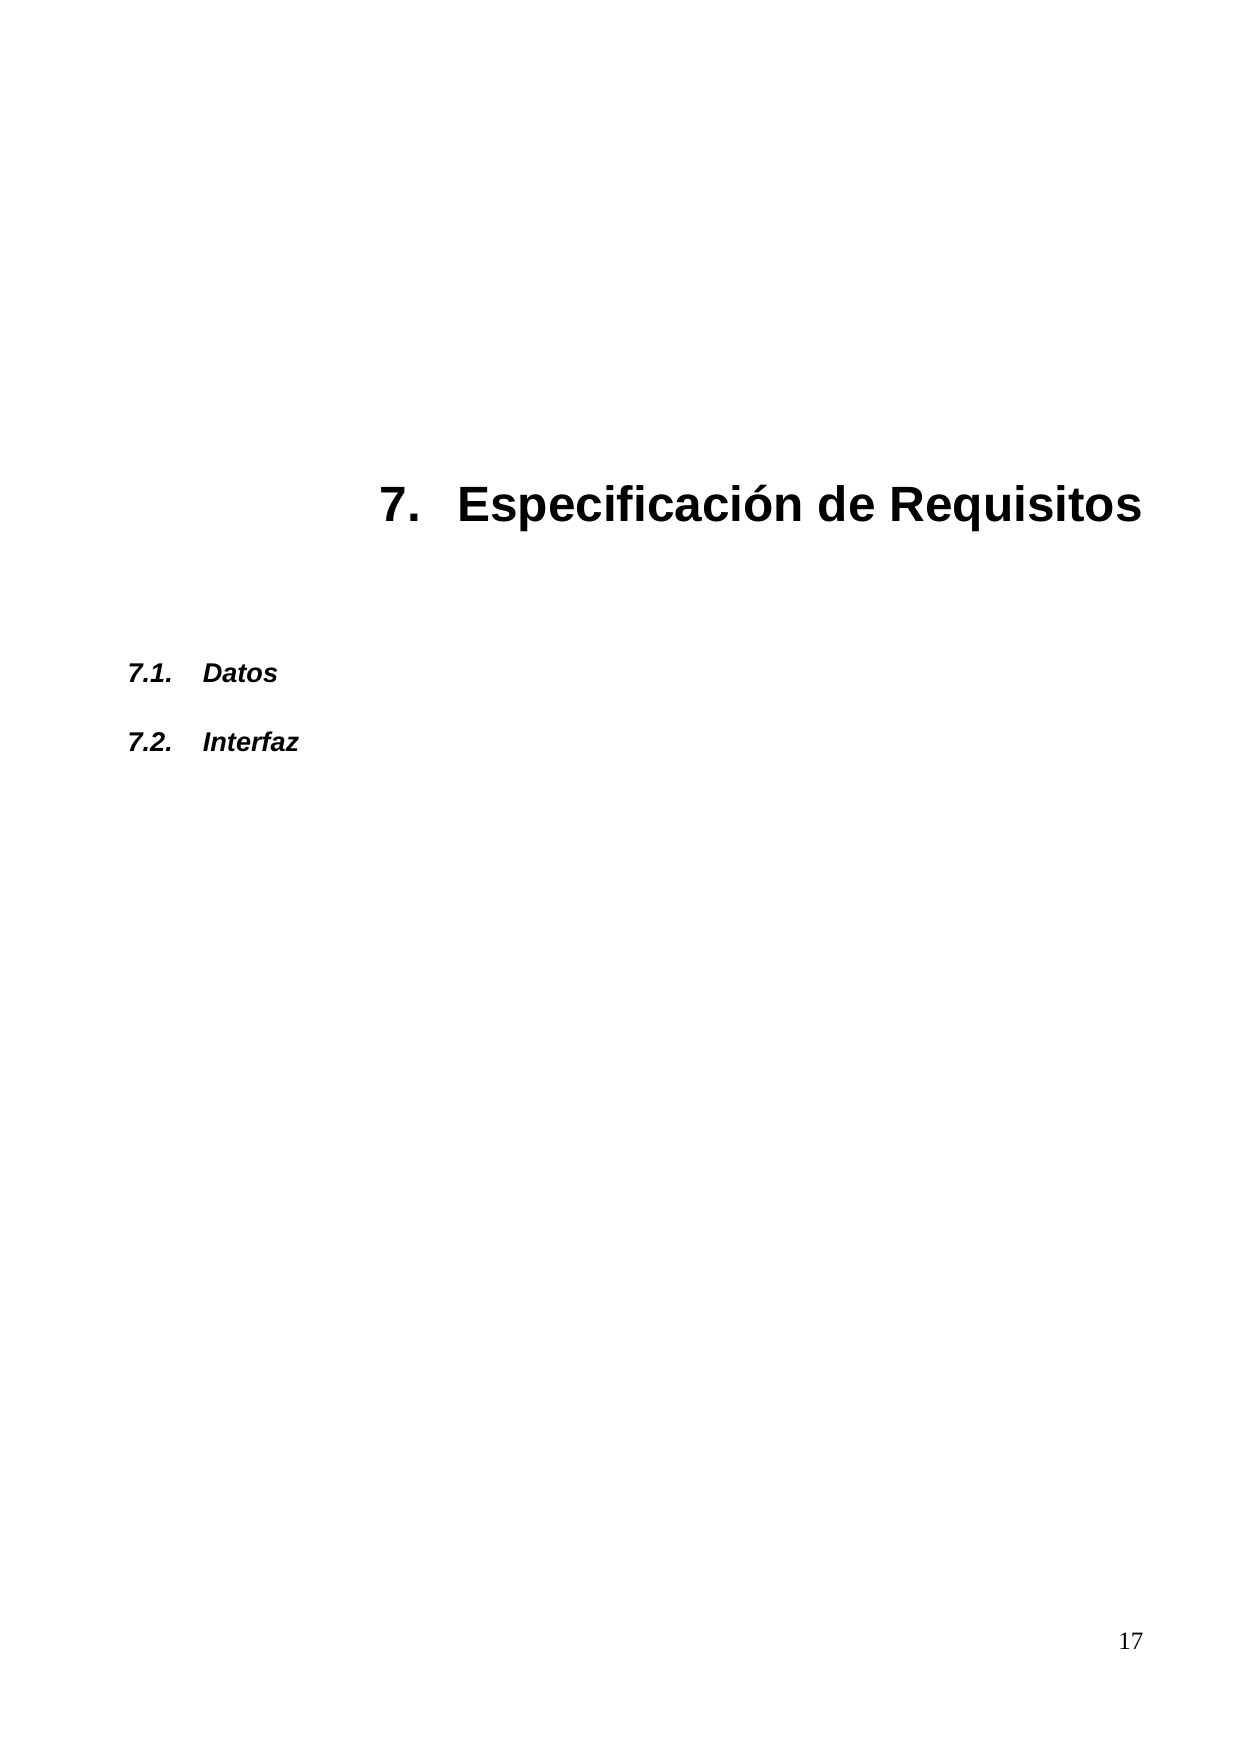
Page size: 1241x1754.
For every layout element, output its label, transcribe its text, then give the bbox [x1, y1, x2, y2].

subtitle Datos [127, 657, 1143, 688]
subtitle Interfaz [127, 726, 1143, 757]
subtitle Especificación de Requisitos [127, 475, 1143, 532]
